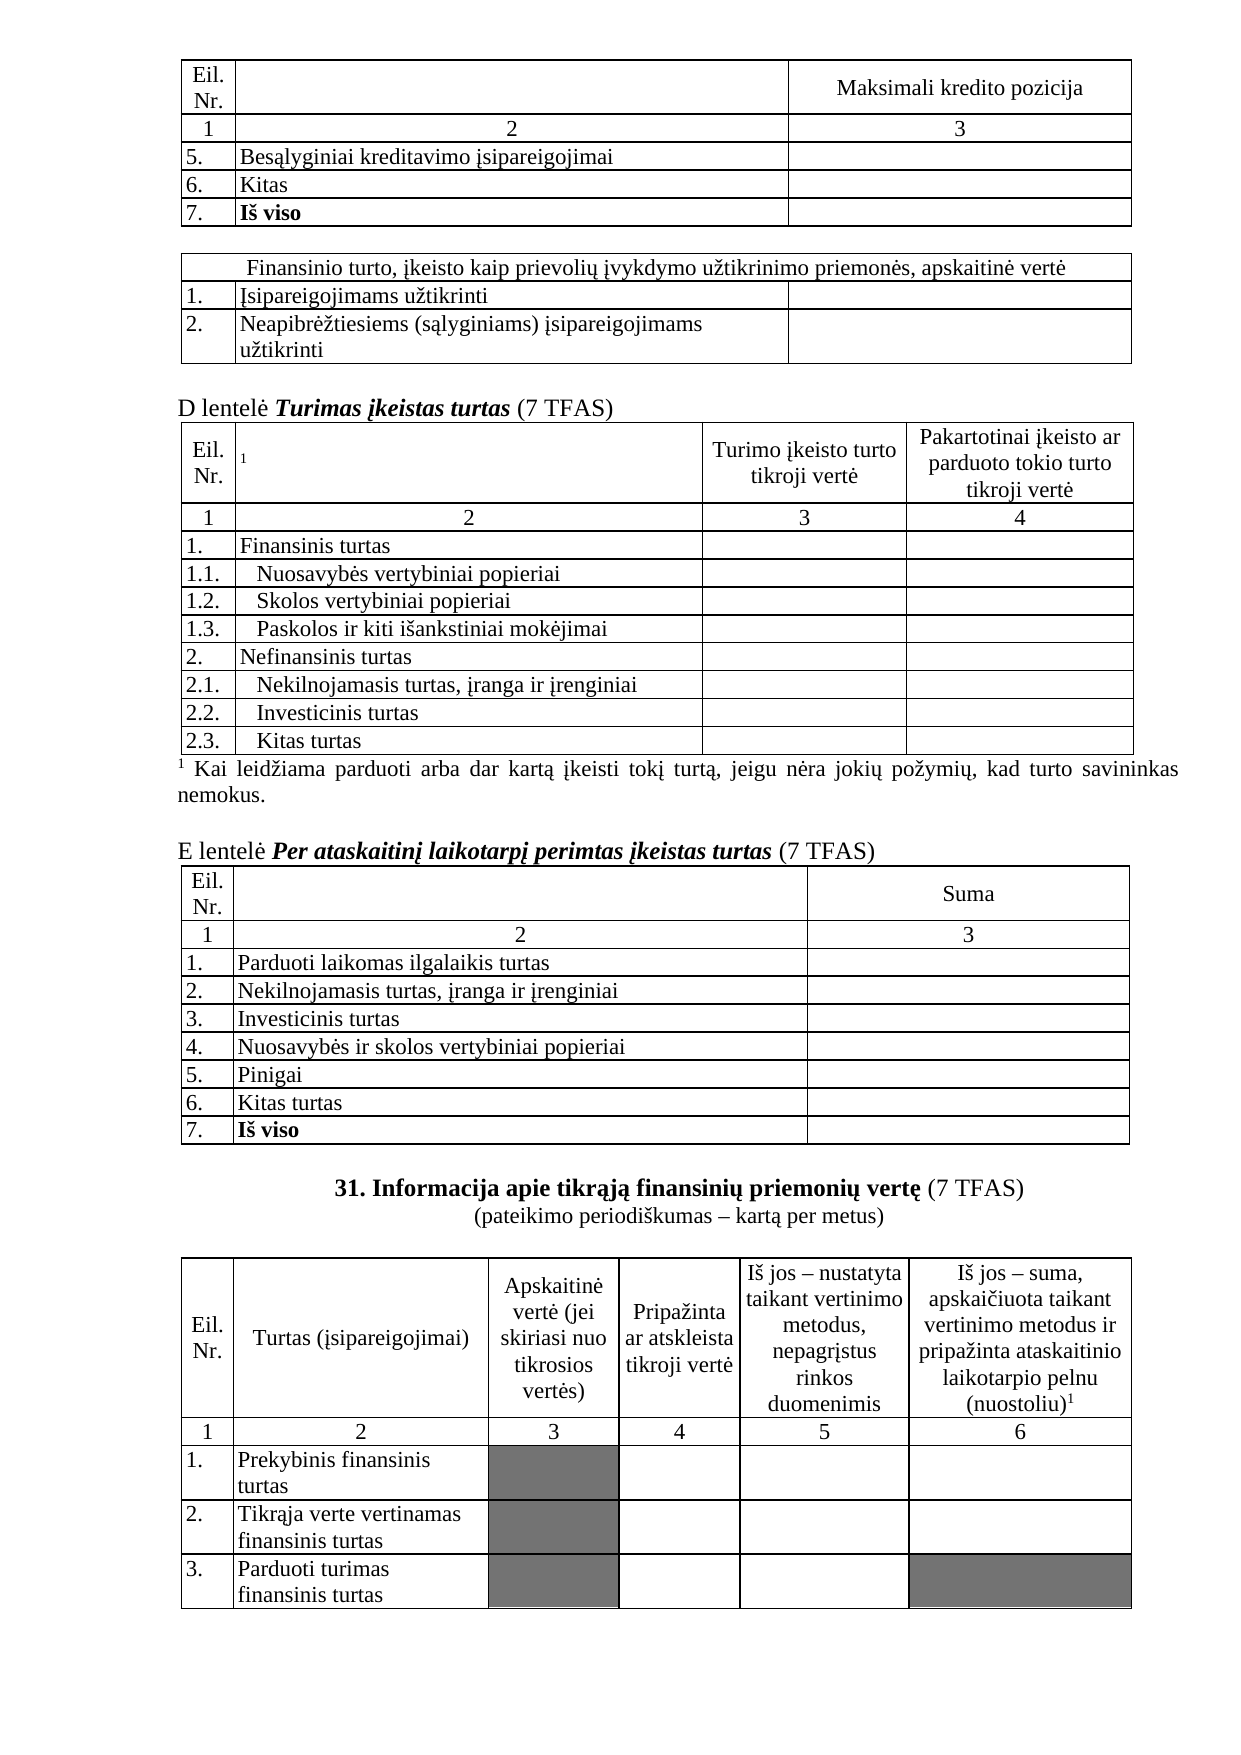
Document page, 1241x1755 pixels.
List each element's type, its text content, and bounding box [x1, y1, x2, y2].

table_cell 5. [182, 143, 235, 169]
table_cell [489, 1446, 618, 1499]
table_cell [907, 588, 1133, 614]
text 1 Kai leidžiama parduoti arba dar kartą įkeisti tokį turtą, jeigu nėra jokių požymių, kad turto savininkas nemokus. [177, 755, 1181, 808]
table_cell 2 [234, 1418, 488, 1444]
table_cell 2.3. [182, 727, 235, 753]
table_cell Tikrąja verte vertinamas finansinis turtas [234, 1501, 488, 1553]
table_header Suma [808, 867, 1129, 919]
table_cell [789, 310, 1131, 362]
table_cell [808, 1117, 1129, 1143]
table_cell 2 [234, 921, 807, 947]
table_cell 3. [182, 1555, 233, 1607]
table_cell 1. [182, 949, 233, 975]
table_cell [907, 699, 1133, 726]
text (pateikimo periodiškumas – kartą per metus) [177, 1202, 1181, 1228]
table_cell Nefinansinis turtas [236, 643, 702, 670]
table_cell [703, 643, 906, 670]
table_cell [741, 1501, 908, 1553]
table_cell [489, 1501, 618, 1553]
table_cell 1. [182, 532, 235, 558]
table_cell 2.1. [182, 671, 235, 698]
table_cell 7. [182, 1117, 233, 1143]
table_cell 3 [808, 921, 1129, 947]
table_header Pakartotinai įkeisto ar parduoto tokio turto tikroji vertė [907, 423, 1133, 502]
table_cell 4 [907, 504, 1133, 530]
table_cell 1 [182, 1418, 233, 1444]
table_cell Parduoti turimas finansinis turtas [234, 1555, 488, 1607]
table_cell Finansinio turto, įkeisto kaip prievolių įvykdymo užtikrinimo priemonės, apskaitinė vertė [182, 254, 1131, 280]
table_header Eil. Nr. [182, 423, 235, 502]
table_cell 4. [182, 1033, 233, 1059]
table_cell [808, 977, 1129, 1003]
table_cell 2. [182, 977, 233, 1003]
table_cell Nekilnojamasis turtas, įranga ir įrenginiai [234, 977, 807, 1003]
table_cell [907, 560, 1133, 586]
table_cell 2.2. [182, 699, 235, 726]
table_header Eil. Nr. [182, 61, 235, 113]
table_cell 3 [789, 115, 1131, 141]
table_cell [808, 1033, 1129, 1059]
table_cell 2. [182, 1501, 233, 1553]
table_cell Įsipareigojimams užtikrinti [236, 282, 788, 308]
table_header Eil. Nr. [182, 867, 233, 919]
table_cell [789, 199, 1131, 225]
table_cell [703, 532, 906, 558]
table_cell [907, 532, 1133, 558]
table_cell 1 [182, 504, 235, 530]
table_cell 2 [236, 115, 788, 141]
table_cell Kitas [236, 171, 788, 197]
table_cell 5. [182, 1061, 233, 1087]
table_header Maksimali kredito pozicija [789, 61, 1131, 113]
table_cell Pinigai [234, 1061, 807, 1087]
table_cell Parduoti laikomas ilgalaikis turtas [234, 949, 807, 975]
table_cell [620, 1446, 739, 1499]
table_cell 6 [910, 1418, 1131, 1444]
table_cell [910, 1555, 1131, 1607]
table_cell Investicinis turtas [236, 699, 702, 726]
table_cell Iš viso [234, 1117, 807, 1143]
table_cell [741, 1555, 908, 1607]
table_header Iš jos – suma, apskaičiuota taikant vertinimo metodus ir pripažinta ataskaitinio laikotarpio pelnu (nuostoliu)1 [910, 1259, 1131, 1417]
table_cell 7. [182, 199, 235, 225]
table_cell 2 [236, 504, 702, 530]
table_cell [789, 143, 1131, 169]
table_cell [703, 671, 906, 698]
table_cell [741, 1446, 908, 1499]
table_cell 3 [489, 1418, 618, 1444]
table_cell 3. [182, 1005, 233, 1031]
table_header Turimo įkeisto turto tikroji vertė [703, 423, 906, 502]
table_cell 1 [182, 921, 233, 947]
table_cell Besąlyginiai kreditavimo įsipareigojimai [236, 143, 788, 169]
table_cell [620, 1501, 739, 1553]
table_cell Iš viso [236, 199, 788, 225]
table_cell [808, 1089, 1129, 1115]
table_cell [703, 560, 906, 586]
table_cell Kitas turtas [236, 727, 702, 753]
text D lentelė Turimas įkeistas turtas (7 TFAS) [177, 393, 1181, 422]
table_cell [703, 588, 906, 614]
table_cell 2. [182, 310, 235, 362]
table_header 1 [236, 423, 702, 502]
table_cell 1.3. [182, 616, 235, 642]
table_cell 1. [182, 1446, 233, 1499]
table_header Turtas (įsipareigojimai) [234, 1259, 488, 1417]
table_header Apskaitinė vertė (jei skiriasi nuo tikrosios vertės) [489, 1259, 618, 1417]
table_cell [703, 699, 906, 726]
table_cell [703, 616, 906, 642]
table_cell Skolos vertybiniai popieriai [236, 588, 702, 614]
table_header [236, 61, 788, 113]
table_cell 4 [620, 1418, 739, 1444]
table_cell 3 [703, 504, 906, 530]
table_cell Nuosavybės vertybiniai popieriai [236, 560, 702, 586]
table_cell 2. [182, 643, 235, 670]
table_cell [789, 171, 1131, 197]
table_header Pripažinta ar atskleista tikroji vertė [620, 1259, 739, 1417]
table_cell [489, 1555, 618, 1607]
table_cell 1. [182, 282, 235, 308]
table_cell Investicinis turtas [234, 1005, 807, 1031]
table_cell [808, 949, 1129, 975]
table_cell [703, 727, 906, 753]
table_cell 1.1. [182, 560, 235, 586]
table_header Eil. Nr. [182, 1259, 233, 1417]
table_cell [808, 1061, 1129, 1087]
table_cell Paskolos ir kiti išankstiniai mokėjimai [236, 616, 702, 642]
table_cell Nekilnojamasis turtas, įranga ir įrenginiai [236, 671, 702, 698]
table_cell Prekybinis finansinis turtas [234, 1446, 488, 1499]
table_cell [907, 616, 1133, 642]
text 31. Informacija apie tikrąją finansinių priemonių vertę (7 TFAS) [177, 1173, 1181, 1202]
table_cell [907, 671, 1133, 698]
table_cell [907, 643, 1133, 670]
table_cell [181, 227, 1131, 253]
table_header Iš jos – nustatyta taikant vertinimo metodus, nepagrįstus rinkos duomenimis [741, 1259, 908, 1417]
table_cell [620, 1555, 739, 1607]
table_cell Kitas turtas [234, 1089, 807, 1115]
table_header [234, 867, 807, 919]
table_cell [789, 282, 1131, 308]
table_cell 1.2. [182, 588, 235, 614]
text E lentelė Per ataskaitinį laikotarpį perimtas įkeistas turtas (7 TFAS) [177, 836, 1181, 865]
table_cell [910, 1446, 1131, 1499]
table_cell [808, 1005, 1129, 1031]
table_cell [910, 1501, 1131, 1553]
table_cell 5 [741, 1418, 908, 1444]
table_cell 6. [182, 171, 235, 197]
table_cell Nuosavybės ir skolos vertybiniai popieriai [234, 1033, 807, 1059]
table_cell Neapibrėžtiesiems (sąlyginiams) įsipareigojimams užtikrinti [236, 310, 788, 362]
table_cell [907, 727, 1133, 753]
table_cell 6. [182, 1089, 233, 1115]
table_cell Finansinis turtas [236, 532, 702, 558]
table_cell 1 [182, 115, 235, 141]
